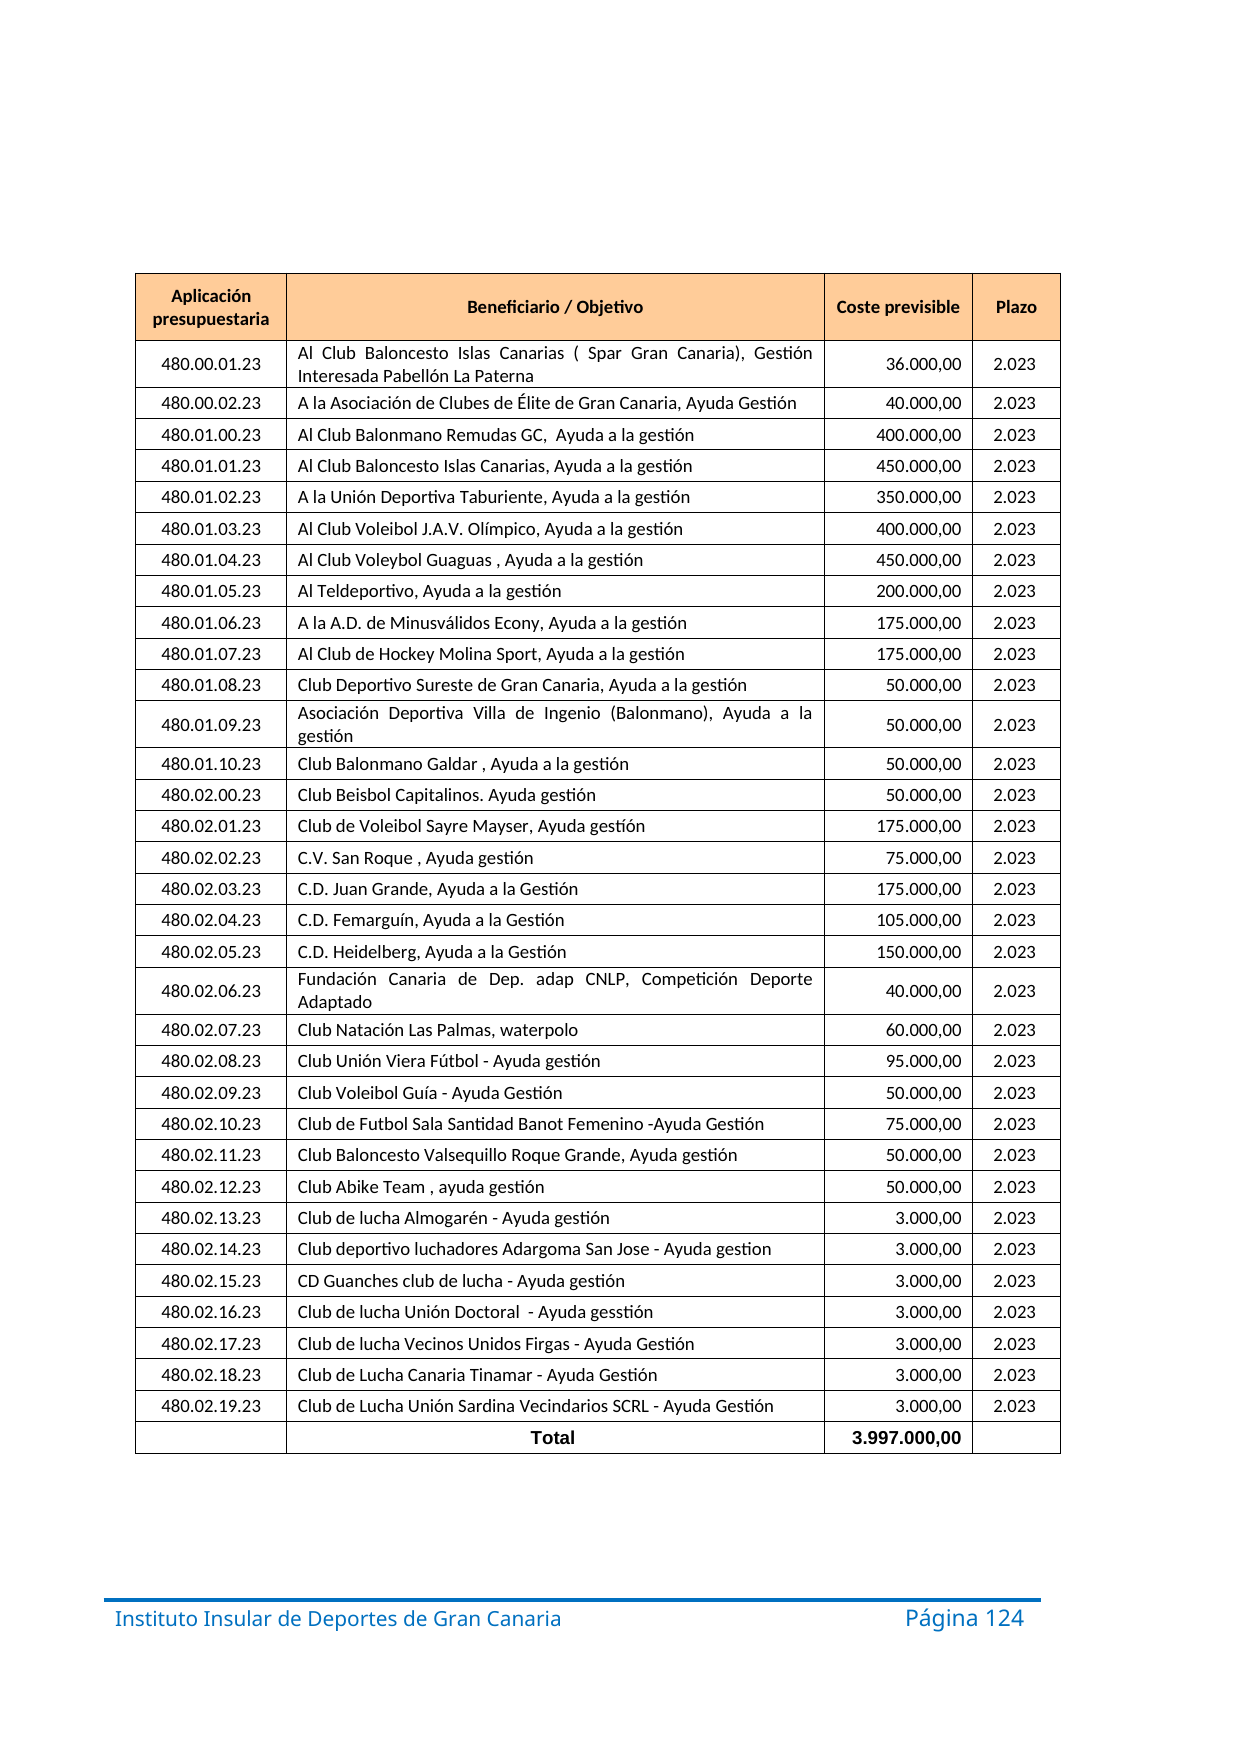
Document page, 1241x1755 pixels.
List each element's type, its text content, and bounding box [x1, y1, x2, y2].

table_cell Al Club Baloncesto Islas Canarias ( Spar Gran Canaria), Gestión Interesada Pabellón La Paterna [287, 341, 824, 387]
table_cell 2.023 [973, 1015, 1060, 1045]
table_cell 105.000,00 [825, 905, 972, 935]
table_cell C.D. Femarguín, Ayuda a la Gestión [287, 905, 824, 935]
table_cell Club Unión Viera Fútbol - Ayuda gestión [287, 1046, 824, 1076]
table_cell 480.02.04.23 [136, 905, 286, 935]
table_cell 480.02.17.23 [136, 1328, 286, 1358]
table_cell 50.000,00 [825, 1171, 972, 1202]
table_cell 50.000,00 [825, 780, 972, 810]
table_cell 60.000,00 [825, 1015, 972, 1045]
table_cell 2.023 [973, 545, 1060, 575]
table_cell 480.02.18.23 [136, 1359, 286, 1390]
table_cell 480.02.01.23 [136, 811, 286, 841]
table_cell 2.023 [973, 811, 1060, 841]
table_cell 480.02.07.23 [136, 1015, 286, 1045]
table_cell 3.000,00 [825, 1328, 972, 1358]
table_cell Al Club de Hockey Molina Sport, Ayuda a la gestión [287, 639, 824, 669]
table_cell 50.000,00 [825, 701, 972, 747]
table_cell 175.000,00 [825, 874, 972, 904]
table_cell C.V. San Roque , Ayuda gestión [287, 842, 824, 872]
table_cell 3.000,00 [825, 1234, 972, 1264]
table_header Plazo [973, 274, 1060, 340]
table_cell 2.023 [973, 905, 1060, 935]
table_cell 480.02.19.23 [136, 1391, 286, 1421]
table_cell 480.01.07.23 [136, 639, 286, 669]
table_cell 2.023 [973, 450, 1060, 481]
table_header Beneficiario / Objetivo [287, 274, 824, 340]
table_cell 150.000,00 [825, 936, 972, 967]
table_cell 2.023 [973, 388, 1060, 418]
table_cell 2.023 [973, 936, 1060, 967]
table_cell 2.023 [973, 1328, 1060, 1358]
table_cell 2.023 [973, 607, 1060, 637]
table_cell 480.02.03.23 [136, 874, 286, 904]
table_cell 480.02.16.23 [136, 1297, 286, 1327]
table_cell A la Unión Deportiva Taburiente, Ayuda a la gestión [287, 482, 824, 512]
table_cell 3.000,00 [825, 1359, 972, 1390]
table_cell 2.023 [973, 513, 1060, 543]
table_cell Club de Futbol Sala Santidad Banot Femenino -Ayuda Gestión [287, 1109, 824, 1139]
table_cell 480.01.10.23 [136, 748, 286, 778]
table_cell 2.023 [973, 874, 1060, 904]
table_cell 2.023 [973, 1203, 1060, 1233]
table_cell Club de Lucha Unión Sardina Vecindarios SCRL - Ayuda Gestión [287, 1391, 824, 1421]
table_cell 480.01.03.23 [136, 513, 286, 543]
table_cell 480.02.09.23 [136, 1077, 286, 1107]
table_cell 450.000,00 [825, 545, 972, 575]
table_cell Club Beisbol Capitalinos. Ayuda gestión [287, 780, 824, 810]
table_cell 2.023 [973, 968, 1060, 1013]
table_cell 36.000,00 [825, 341, 972, 387]
table_cell 75.000,00 [825, 1109, 972, 1139]
table_cell Club Abike Team , ayuda gestión [287, 1171, 824, 1202]
table_cell Club Voleibol Guía - Ayuda Gestión [287, 1077, 824, 1107]
table_cell Club Natación Las Palmas, waterpolo [287, 1015, 824, 1045]
table_cell C.D. Juan Grande, Ayuda a la Gestión [287, 874, 824, 904]
table_cell 2.023 [973, 1297, 1060, 1327]
table_cell 480.02.05.23 [136, 936, 286, 967]
table_cell 2.023 [973, 842, 1060, 872]
table_cell 75.000,00 [825, 842, 972, 872]
table_cell 450.000,00 [825, 450, 972, 481]
table_cell 2.023 [973, 1140, 1060, 1170]
table_cell 480.01.08.23 [136, 670, 286, 700]
table_cell Club de Voleibol Sayre Mayser, Ayuda gestíón [287, 811, 824, 841]
table_cell 2.023 [973, 1109, 1060, 1139]
table_cell Al Club Balonmano Remudas GC, Ayuda a la gestión [287, 419, 824, 449]
table_cell 40.000,00 [825, 388, 972, 418]
table_cell Club de Lucha Canaria Tinamar - Ayuda Gestión [287, 1359, 824, 1390]
table_cell 95.000,00 [825, 1046, 972, 1076]
table_cell 480.02.15.23 [136, 1265, 286, 1296]
table_cell 50.000,00 [825, 748, 972, 778]
table_cell 350.000,00 [825, 482, 972, 512]
table_cell 400.000,00 [825, 513, 972, 543]
table_cell 2.023 [973, 780, 1060, 810]
table_cell [973, 1422, 1060, 1452]
table_header Aplicación presupuestaria [136, 274, 286, 340]
table_cell 2.023 [973, 1046, 1060, 1076]
table_cell 3.000,00 [825, 1265, 972, 1296]
table_cell Club Baloncesto Valsequillo Roque Grande, Ayuda gestión [287, 1140, 824, 1170]
table_cell Club de lucha Almogarén - Ayuda gestión [287, 1203, 824, 1233]
table_cell 400.000,00 [825, 419, 972, 449]
table_cell Club deportivo luchadores Adargoma San Jose - Ayuda gestion [287, 1234, 824, 1264]
table_cell 2.023 [973, 670, 1060, 700]
table_cell 2.023 [973, 419, 1060, 449]
table_cell 2.023 [973, 341, 1060, 387]
table_cell 480.01.00.23 [136, 419, 286, 449]
table_cell C.D. Heidelberg, Ayuda a la Gestión [287, 936, 824, 967]
table_cell 480.02.00.23 [136, 780, 286, 810]
table_cell 480.02.06.23 [136, 968, 286, 1013]
table_cell Club Balonmano Galdar , Ayuda a la gestión [287, 748, 824, 778]
table_cell 50.000,00 [825, 670, 972, 700]
table_cell Al Club Voleibol J.A.V. Olímpico, Ayuda a la gestión [287, 513, 824, 543]
table_cell CD Guanches club de lucha - Ayuda gestión [287, 1265, 824, 1296]
table_cell Club Deportivo Sureste de Gran Canaria, Ayuda a la gestión [287, 670, 824, 700]
table_cell 50.000,00 [825, 1077, 972, 1107]
table_cell Al Club Voleybol Guaguas , Ayuda a la gestión [287, 545, 824, 575]
table_cell 480.02.08.23 [136, 1046, 286, 1076]
table_cell 2.023 [973, 1234, 1060, 1264]
table_cell 2.023 [973, 1359, 1060, 1390]
table_cell Asociación Deportiva Villa de Ingenio (Balonmano), Ayuda a la gestión [287, 701, 824, 747]
table_cell 3.997.000,00 [825, 1422, 972, 1452]
table_cell 480.01.02.23 [136, 482, 286, 512]
table_cell 50.000,00 [825, 1140, 972, 1170]
table_cell 480.02.13.23 [136, 1203, 286, 1233]
table_cell Al Teldeportivo, Ayuda a la gestión [287, 576, 824, 606]
table_cell 175.000,00 [825, 607, 972, 637]
table_cell 175.000,00 [825, 811, 972, 841]
table_cell 3.000,00 [825, 1203, 972, 1233]
table_cell [136, 1422, 286, 1452]
table_cell Fundación Canaria de Dep. adap CNLP, Competición Deporte Adaptado [287, 968, 824, 1013]
table_cell 175.000,00 [825, 639, 972, 669]
table_cell 480.01.04.23 [136, 545, 286, 575]
table_cell 3.000,00 [825, 1391, 972, 1421]
table_header Coste previsible [825, 274, 972, 340]
table_cell 480.01.01.23 [136, 450, 286, 481]
table_cell 2.023 [973, 482, 1060, 512]
table_cell 480.02.14.23 [136, 1234, 286, 1264]
table_cell Al Club Baloncesto Islas Canarias, Ayuda a la gestión [287, 450, 824, 481]
table_cell Club de lucha Vecinos Unidos Firgas - Ayuda Gestión [287, 1328, 824, 1358]
table_cell 480.01.06.23 [136, 607, 286, 637]
table_cell 2.023 [973, 748, 1060, 778]
table_cell 2.023 [973, 701, 1060, 747]
table_cell 3.000,00 [825, 1297, 972, 1327]
table_cell 480.00.01.23 [136, 341, 286, 387]
table_cell 200.000,00 [825, 576, 972, 606]
table_cell 480.00.02.23 [136, 388, 286, 418]
table_cell 480.02.12.23 [136, 1171, 286, 1202]
table_cell 480.02.10.23 [136, 1109, 286, 1139]
table_cell Total [287, 1422, 824, 1452]
table_cell 2.023 [973, 1171, 1060, 1202]
table_cell 40.000,00 [825, 968, 972, 1013]
table_cell 480.02.02.23 [136, 842, 286, 872]
table_cell 480.01.09.23 [136, 701, 286, 747]
table_cell 2.023 [973, 1265, 1060, 1296]
table_cell 2.023 [973, 576, 1060, 606]
table_cell 2.023 [973, 639, 1060, 669]
table_cell 480.01.05.23 [136, 576, 286, 606]
table_cell A la Asociación de Clubes de Élite de Gran Canaria, Ayuda Gestión [287, 388, 824, 418]
table_cell Club de lucha Unión Doctoral - Ayuda gesstión [287, 1297, 824, 1327]
table_cell A la A.D. de Minusválidos Econy, Ayuda a la gestión [287, 607, 824, 637]
table_cell 480.02.11.23 [136, 1140, 286, 1170]
table_cell 2.023 [973, 1077, 1060, 1107]
table_cell 2.023 [973, 1391, 1060, 1421]
